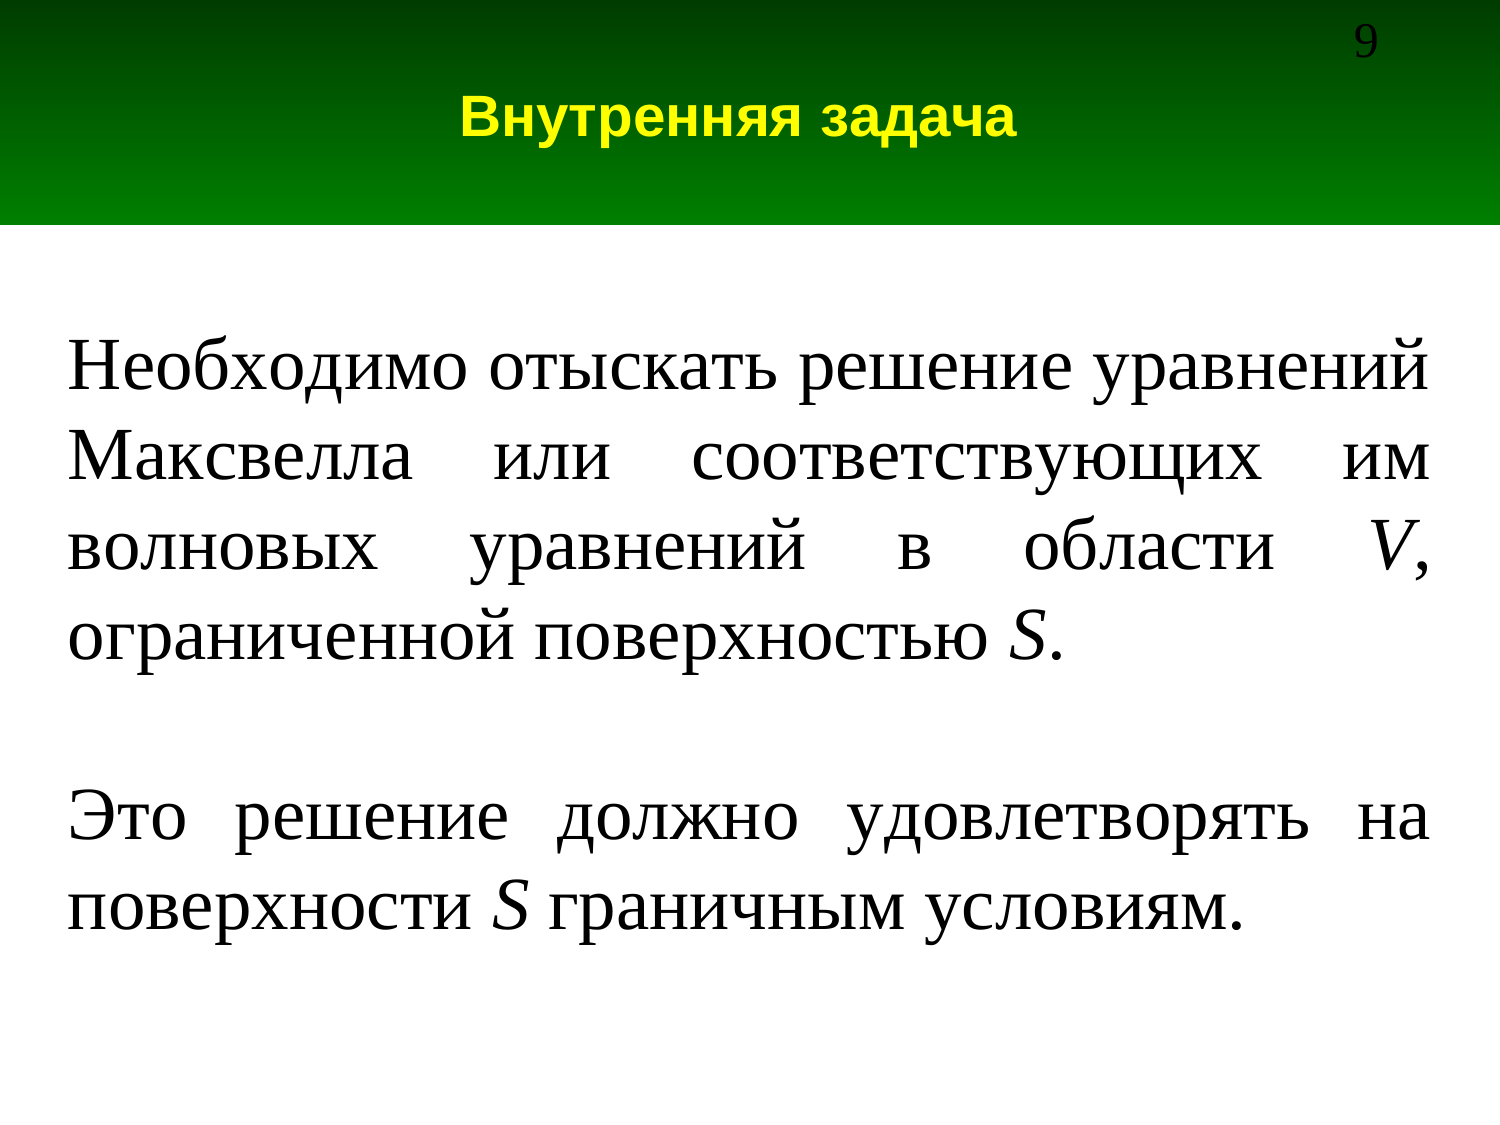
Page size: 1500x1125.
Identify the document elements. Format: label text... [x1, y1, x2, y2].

text_box Необходимо отыскать решение уравнений Максвелла или соответствующих им волновых уравнений в области V, ограниченной поверхностью S. Это решение должно удовлетворять на поверхности S граничным условиям. [53, 307, 1447, 952]
title Внутренняя задача [88, 18, 1389, 207]
